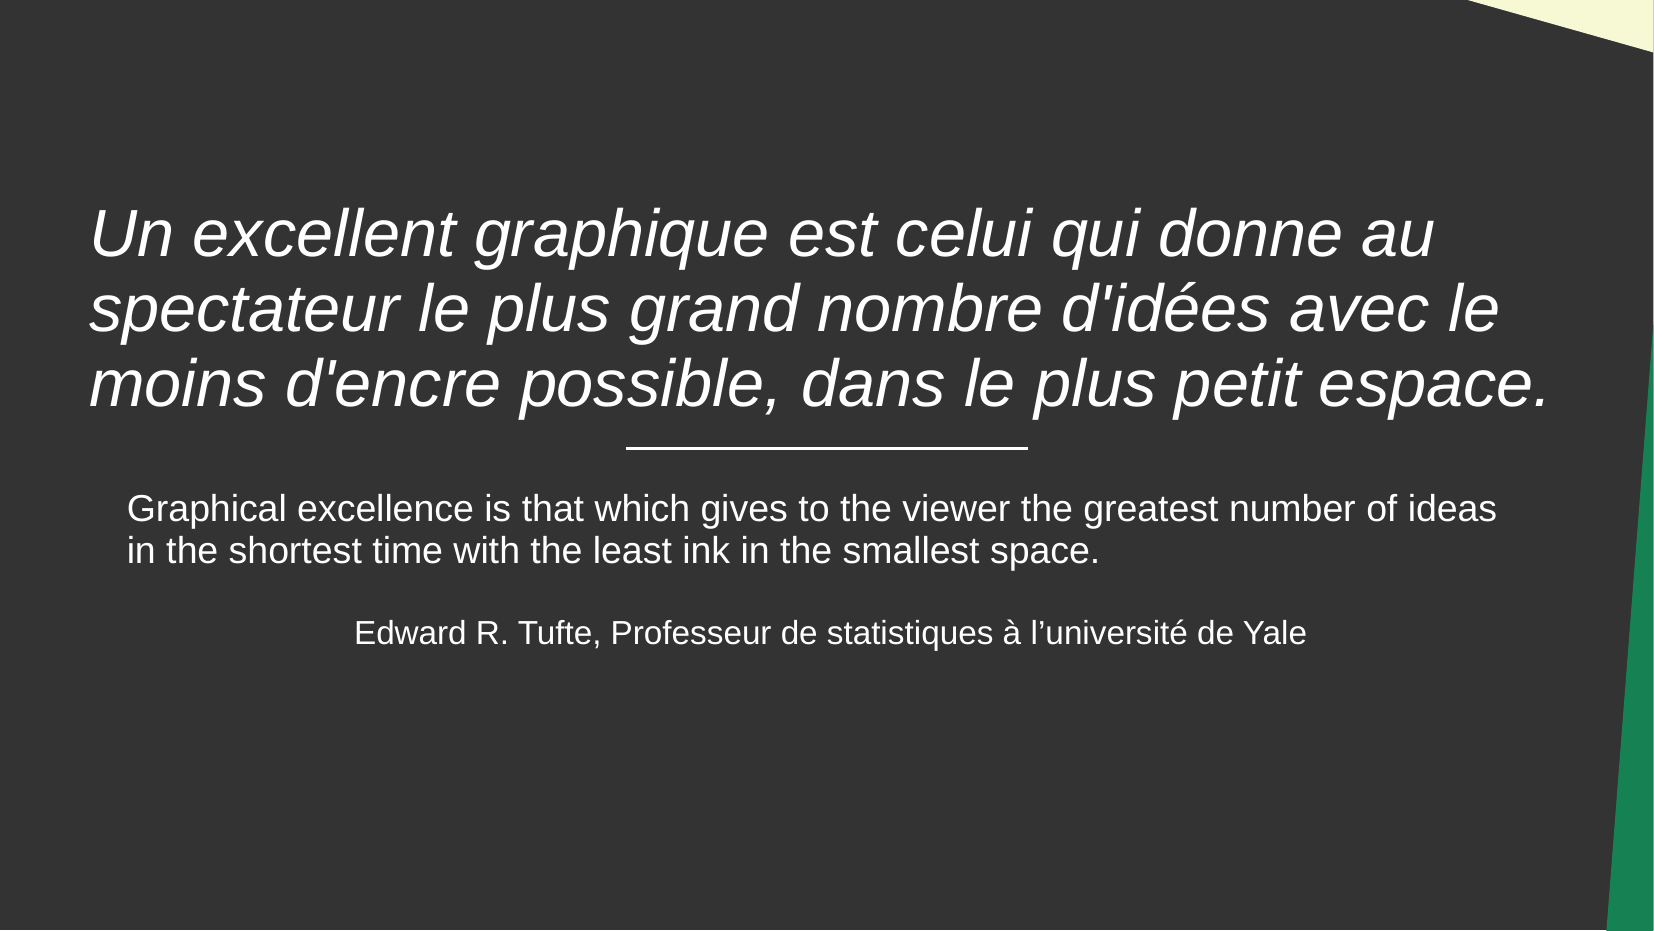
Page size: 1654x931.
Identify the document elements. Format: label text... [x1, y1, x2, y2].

text_box [1467, 0, 1654, 53]
title Edward R. Tufte, Professeur de statistiques à l’université de Yale [31, 614, 1622, 652]
text_box Un excellent graphique est celui qui donne au spectateur le plus grand nombre d'idées avec le moins d'encre possible, dans le plus petit espace. [74, 188, 1580, 429]
text_box Graphical excellence is that which gives to the viewer the greatest number of ideas in the shortest time with the least ink in the smallest space. [112, 479, 1542, 579]
text_box [1606, 315, 1654, 931]
